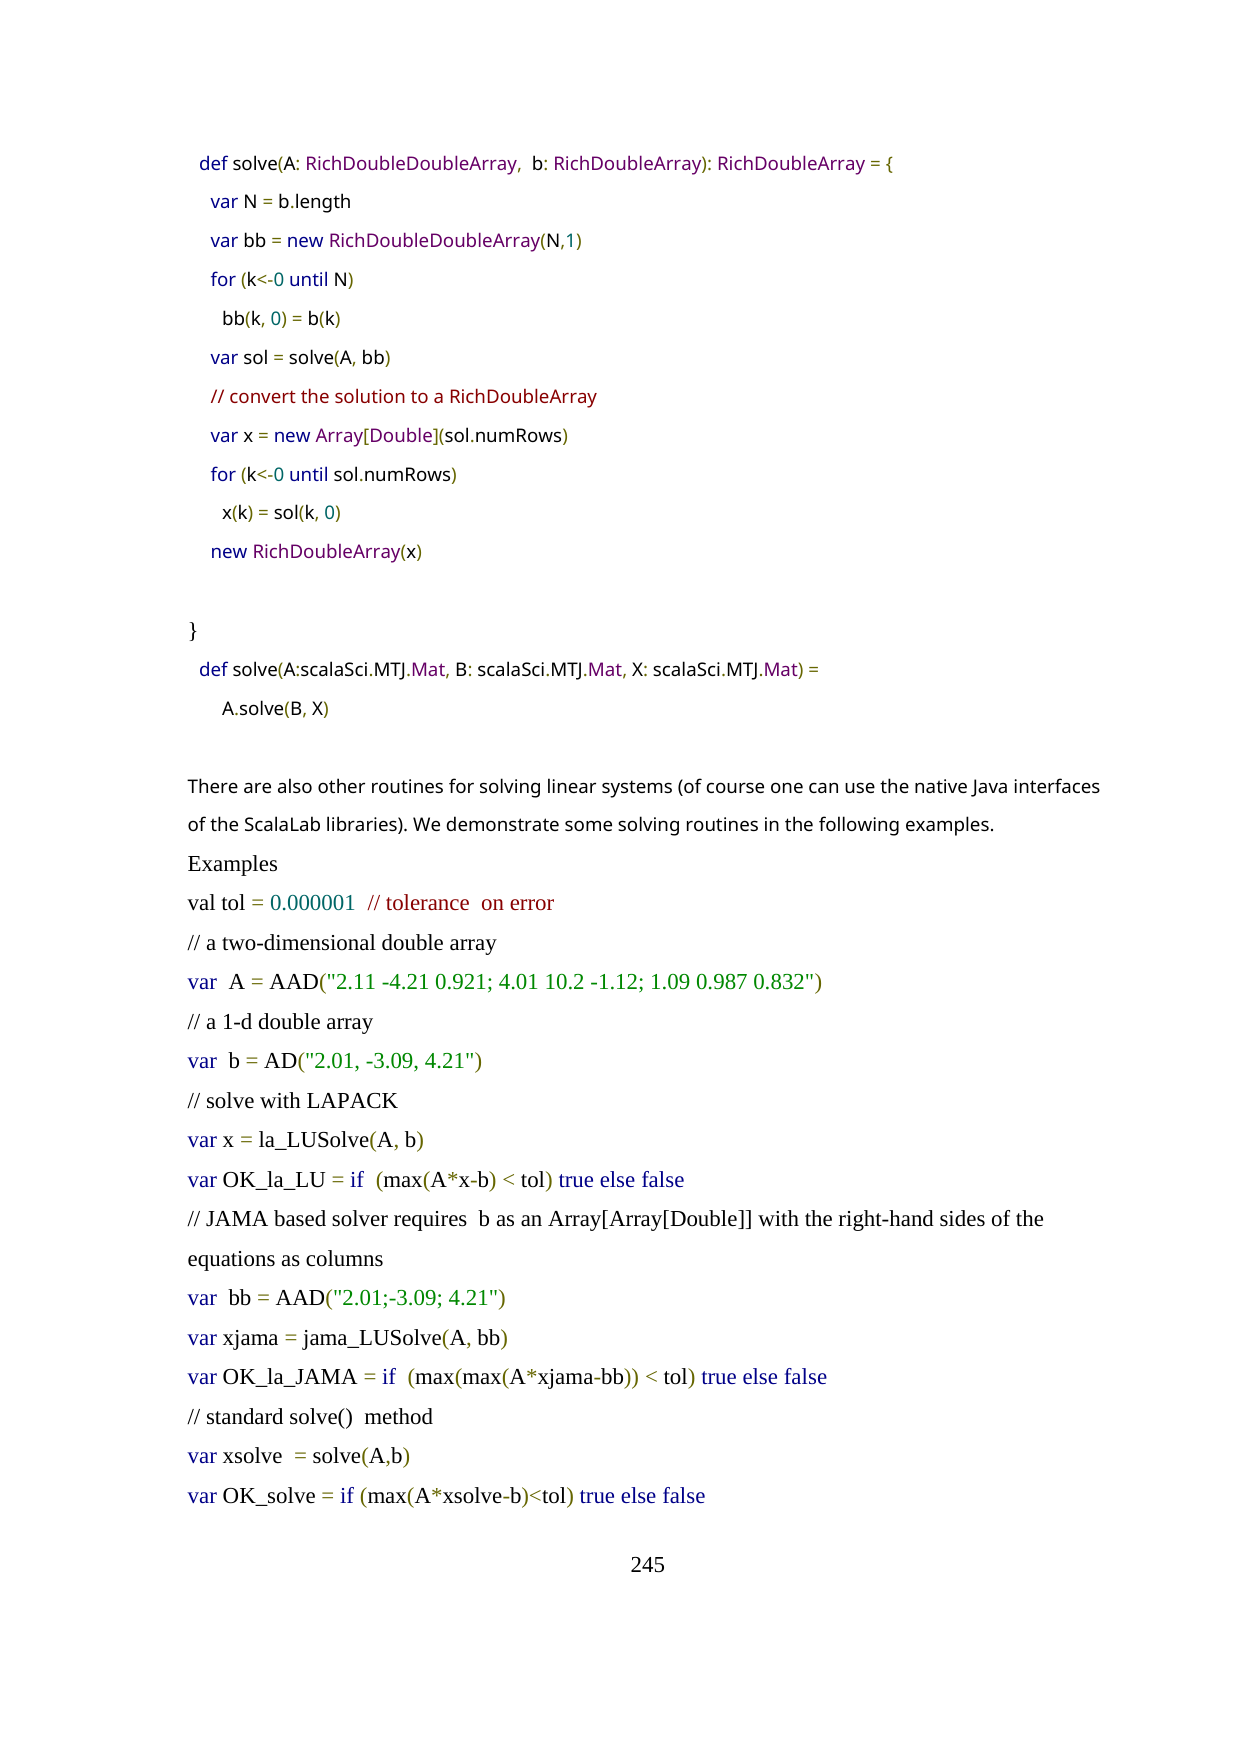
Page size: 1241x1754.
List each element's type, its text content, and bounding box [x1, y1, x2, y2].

text var sol = solve(A, bb) [187, 344, 1108, 370]
text bb(k, 0) = b(k) [187, 305, 1108, 331]
text def solve(A: RichDoubleDoubleArray, b: RichDoubleArray): RichDoubleArray = { [187, 150, 1108, 176]
text val tol = 0.000001 // tolerance on error [187, 889, 1108, 916]
text for (k<-0 until sol.numRows) [187, 461, 1108, 486]
text var bb = new RichDoubleDoubleArray(N,1) [187, 228, 1108, 253]
text var OK_la_LU = if (max(A*x-b) < tol) true else false [187, 1166, 1108, 1192]
text def solve(A:scalaSci.MTJ.Mat, B: scalaSci.MTJ.Mat, X: scalaSci.MTJ.Mat) = [187, 656, 1108, 682]
text Examples [187, 850, 1108, 876]
text // standard solve() method [187, 1403, 1108, 1429]
text // convert the solution to a RichDoubleArray [187, 383, 1108, 409]
text // JAMA based solver requires b as an Array[Array[Double]] with the right-hand sides of the equations as columns [187, 1205, 1108, 1271]
text // a two-dimensional double array [187, 929, 1108, 955]
text var OK_la_JAMA = if (max(max(A*xjama-bb)) < tol) true else false [187, 1363, 1108, 1389]
text var xjama = jama_LUSolve(A, bb) [187, 1324, 1108, 1350]
text var bb = AAD("2.01;-3.09; 4.21") [187, 1284, 1108, 1311]
text var xsolve = solve(A,b) [187, 1442, 1108, 1468]
text for (k<-0 until N) [187, 267, 1108, 292]
text new RichDoubleArray(x) [187, 538, 1108, 564]
text var x = la_LUSolve(A, b) [187, 1126, 1108, 1153]
text var x = new Array[Double](sol.numRows) [187, 422, 1108, 447]
text x(k) = sol(k, 0) [187, 500, 1108, 525]
text // solve with LAPACK [187, 1087, 1108, 1113]
text } [187, 617, 1108, 643]
text var b = AD("2.01, -3.09, 4.21") [187, 1047, 1108, 1074]
text // a 1-d double array [187, 1008, 1108, 1034]
text A.solve(B, X) [187, 695, 1108, 721]
text var OK_solve = if (max(A*xsolve-b)<tol) true else false [187, 1482, 1108, 1508]
text var N = b.length [187, 189, 1108, 214]
text There are also other routines for solving linear systems (of course one can use the native Java interfaces of the ScalaLab libraries). We demonstrate some solving routines in the following examples. [187, 773, 1108, 837]
text var A = AAD("2.11 -4.21 0.921; 4.01 10.2 -1.12; 1.09 0.987 0.832") [187, 968, 1108, 995]
